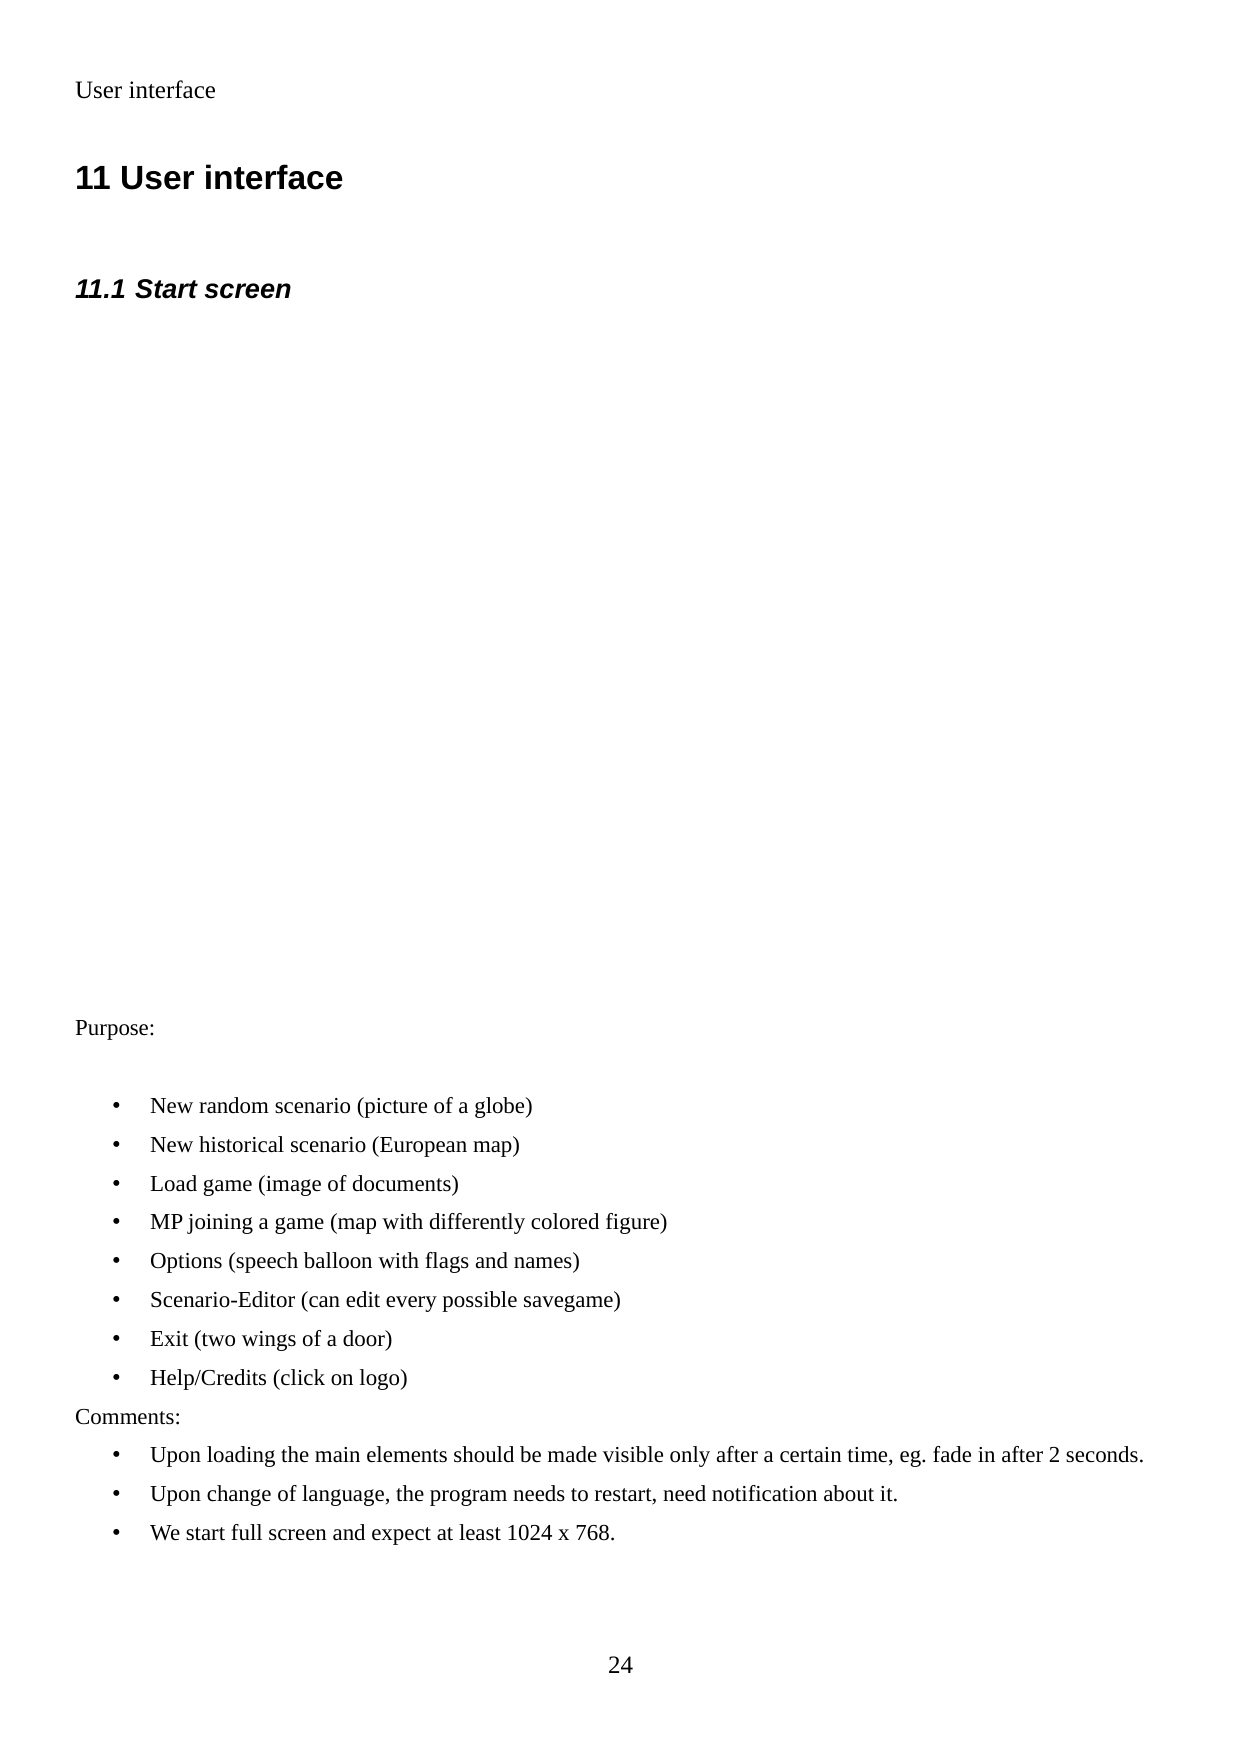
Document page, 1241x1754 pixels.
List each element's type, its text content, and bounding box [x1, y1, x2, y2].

list We start full screen and expect at least 1024 x 768. [112, 1519, 1166, 1546]
subtitle Start screen [75, 273, 1166, 304]
list Options (speech balloon with flags and names) [112, 1247, 1166, 1274]
list Upon loading the main elements should be made visible only after a certain time, eg. fade in after 2 seconds. [112, 1442, 1166, 1468]
list Exit (two wings of a door) [112, 1325, 1166, 1351]
list New random scenario (picture of a globe) [112, 1092, 1166, 1118]
list New historical scenario (European map) [112, 1131, 1166, 1157]
list Load game (image of documents) [112, 1169, 1166, 1196]
list Scenario-Editor (can edit every possible savegame) [112, 1286, 1166, 1312]
list Help/Credits (click on logo) [112, 1364, 1166, 1390]
list MP joining a game (map with differently colored figure) [112, 1208, 1166, 1235]
list Upon change of language, the program needs to restart, need notification about it. [112, 1480, 1166, 1507]
text Comments: [75, 1403, 1166, 1429]
text Purpose: [75, 317, 1166, 1041]
subtitle User interface [75, 158, 1166, 197]
